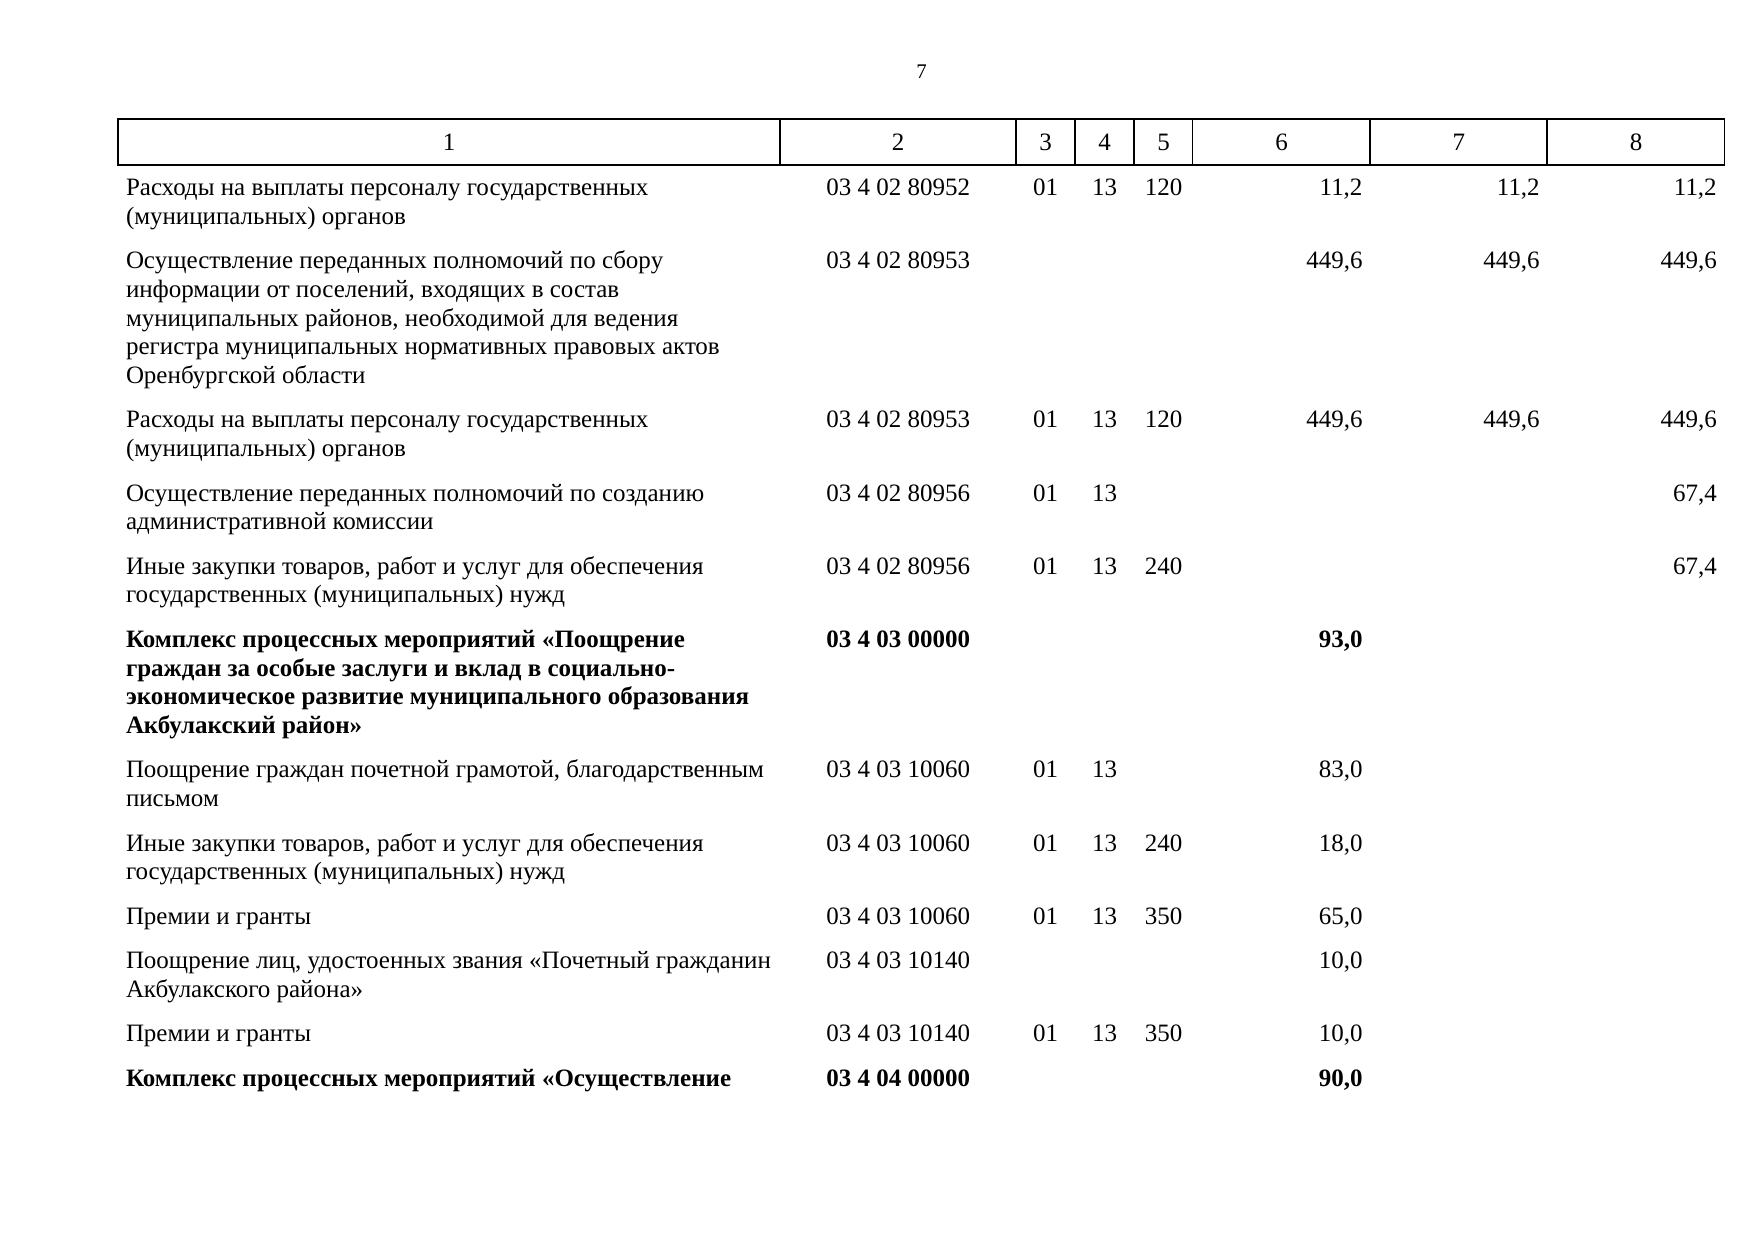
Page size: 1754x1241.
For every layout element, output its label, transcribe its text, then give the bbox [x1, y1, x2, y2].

table_cell [1370, 616, 1547, 747]
table_cell 13 [1075, 820, 1134, 893]
table_header 1 [126, 128, 772, 156]
table_cell [1547, 1055, 1724, 1099]
table_cell 449,6 [1193, 397, 1370, 470]
table_cell Осуществление переданных полномочий по созданию административной комиссии [118, 470, 780, 543]
table_cell [1193, 470, 1370, 543]
table_cell [1370, 820, 1547, 893]
table_cell Иные закупки товаров, работ и услуг для обеспечения государственных (муниципальных) нужд [118, 543, 780, 616]
table_cell [1370, 543, 1547, 616]
table_cell [1016, 937, 1075, 1010]
table_cell 03 4 02 80956 [780, 470, 1016, 543]
table_cell 10,0 [1193, 1010, 1370, 1055]
table_cell [1016, 616, 1075, 747]
table_cell Иные закупки товаров, работ и услуг для обеспечения государственных (муниципальных) нужд [118, 820, 780, 893]
table_cell 01 [1016, 893, 1075, 937]
table_cell [1016, 237, 1075, 397]
table_cell Поощрение лиц, удостоенных звания «Почетный гражданин Акбулакского района» [118, 937, 780, 1010]
table_cell 01 [1016, 820, 1075, 893]
table_cell [1370, 937, 1547, 1010]
table_cell 13 [1075, 1010, 1134, 1055]
table_cell 449,6 [1370, 237, 1547, 397]
table_cell 03 4 03 10060 [780, 747, 1016, 820]
table_cell 350 [1134, 893, 1193, 937]
table_header [1135, 120, 1192, 164]
table_cell 120 [1134, 166, 1193, 237]
table_cell [1134, 1055, 1193, 1099]
table_cell 03 4 02 80953 [780, 237, 1016, 397]
table_header [1076, 120, 1133, 164]
table_cell [1134, 237, 1193, 397]
table_header [1193, 120, 1369, 164]
table_cell [1547, 937, 1724, 1010]
table_header 3 [1024, 128, 1067, 156]
table_cell 13 [1075, 470, 1134, 543]
table_header [1548, 120, 1724, 164]
table_cell Премии и гранты [118, 893, 780, 937]
table_cell 67,4 [1547, 543, 1724, 616]
table_cell 10,0 [1193, 937, 1370, 1010]
table_cell 03 4 02 80956 [780, 543, 1016, 616]
table_cell 11,2 [1370, 166, 1547, 237]
table_cell 13 [1075, 397, 1134, 470]
table_cell [1193, 543, 1370, 616]
table_header 5 [1142, 128, 1185, 156]
table_cell [1547, 820, 1724, 893]
table_cell [1016, 1055, 1075, 1099]
table_cell [1370, 1010, 1547, 1055]
table_cell Расходы на выплаты персоналу государственных (муниципальных) органов [118, 166, 780, 237]
table_header [1017, 120, 1074, 164]
table_cell 65,0 [1193, 893, 1370, 937]
table_cell [1370, 470, 1547, 543]
table_cell [1134, 470, 1193, 543]
table_cell 03 4 03 10140 [780, 937, 1016, 1010]
table_cell 03 4 04 00000 [780, 1055, 1016, 1099]
table_cell 449,6 [1370, 397, 1547, 470]
table_cell 03 4 02 80953 [780, 397, 1016, 470]
table_cell 67,4 [1547, 470, 1724, 543]
table_cell 11,2 [1193, 166, 1370, 237]
table_cell 13 [1075, 543, 1134, 616]
table_cell 03 4 03 10140 [780, 1010, 1016, 1055]
table_header 7 [1378, 128, 1539, 156]
table_cell 01 [1016, 470, 1075, 543]
table_header 6 [1201, 128, 1362, 156]
table_cell 120 [1134, 397, 1193, 470]
table_cell 83,0 [1193, 747, 1370, 820]
table_cell [1547, 893, 1724, 937]
table_header 4 [1083, 128, 1126, 156]
table_cell 449,6 [1547, 237, 1724, 397]
table_cell 18,0 [1193, 820, 1370, 893]
table_cell Расходы на выплаты персоналу государственных (муниципальных) органов [118, 397, 780, 470]
table_header [1371, 120, 1546, 164]
table_cell 449,6 [1547, 397, 1724, 470]
table_cell 11,2 [1547, 166, 1724, 237]
table_cell [1547, 747, 1724, 820]
table_cell Премии и гранты [118, 1010, 780, 1055]
table_cell 03 4 03 10060 [780, 820, 1016, 893]
table_cell 13 [1075, 893, 1134, 937]
table_cell [1134, 616, 1193, 747]
table_cell [1134, 937, 1193, 1010]
table_cell [1075, 616, 1134, 747]
table_cell 240 [1134, 820, 1193, 893]
table_cell 01 [1016, 747, 1075, 820]
table_cell [1075, 1055, 1134, 1099]
table_cell Осуществление переданных полномочий по сбору информации от поселений, входящих в состав муниципальных районов, необходимой для ведения регистра муниципальных нормативных правовых актов Оренбургской области [118, 237, 780, 397]
table_cell 03 4 02 80952 [780, 166, 1016, 237]
table_cell [1075, 237, 1134, 397]
table_cell 01 [1016, 543, 1075, 616]
table_cell [1075, 937, 1134, 1010]
table_cell [1370, 747, 1547, 820]
table_cell 13 [1075, 747, 1134, 820]
table_cell 449,6 [1193, 237, 1370, 397]
table_cell 03 4 03 10060 [780, 893, 1016, 937]
table_cell Комплекс процессных мероприятий «Осуществление [118, 1055, 780, 1099]
table_cell 350 [1134, 1010, 1193, 1055]
table_cell 240 [1134, 543, 1193, 616]
table_header [119, 120, 779, 164]
table_cell [1370, 1055, 1547, 1099]
table_cell [1547, 616, 1724, 747]
table_cell [1547, 1010, 1724, 1055]
table_header [781, 120, 1015, 164]
table_header 2 [788, 128, 1008, 156]
table_cell 90,0 [1193, 1055, 1370, 1099]
table_cell [1134, 747, 1193, 820]
table_cell Поощрение граждан почетной грамотой, благодарственным письмом [118, 747, 780, 820]
table_cell 01 [1016, 166, 1075, 237]
table_cell 03 4 03 00000 [780, 616, 1016, 747]
table_cell Комплекс процессных мероприятий «Поощрение граждан за особые заслуги и вклад в социально-экономическое развитие муниципального образования Акбулакский район» [118, 616, 780, 747]
table_header 8 [1555, 128, 1716, 156]
table_cell 01 [1016, 397, 1075, 470]
table_cell [1370, 893, 1547, 937]
table_cell 93,0 [1193, 616, 1370, 747]
table_cell 01 [1016, 1010, 1075, 1055]
table_cell 13 [1075, 166, 1134, 237]
